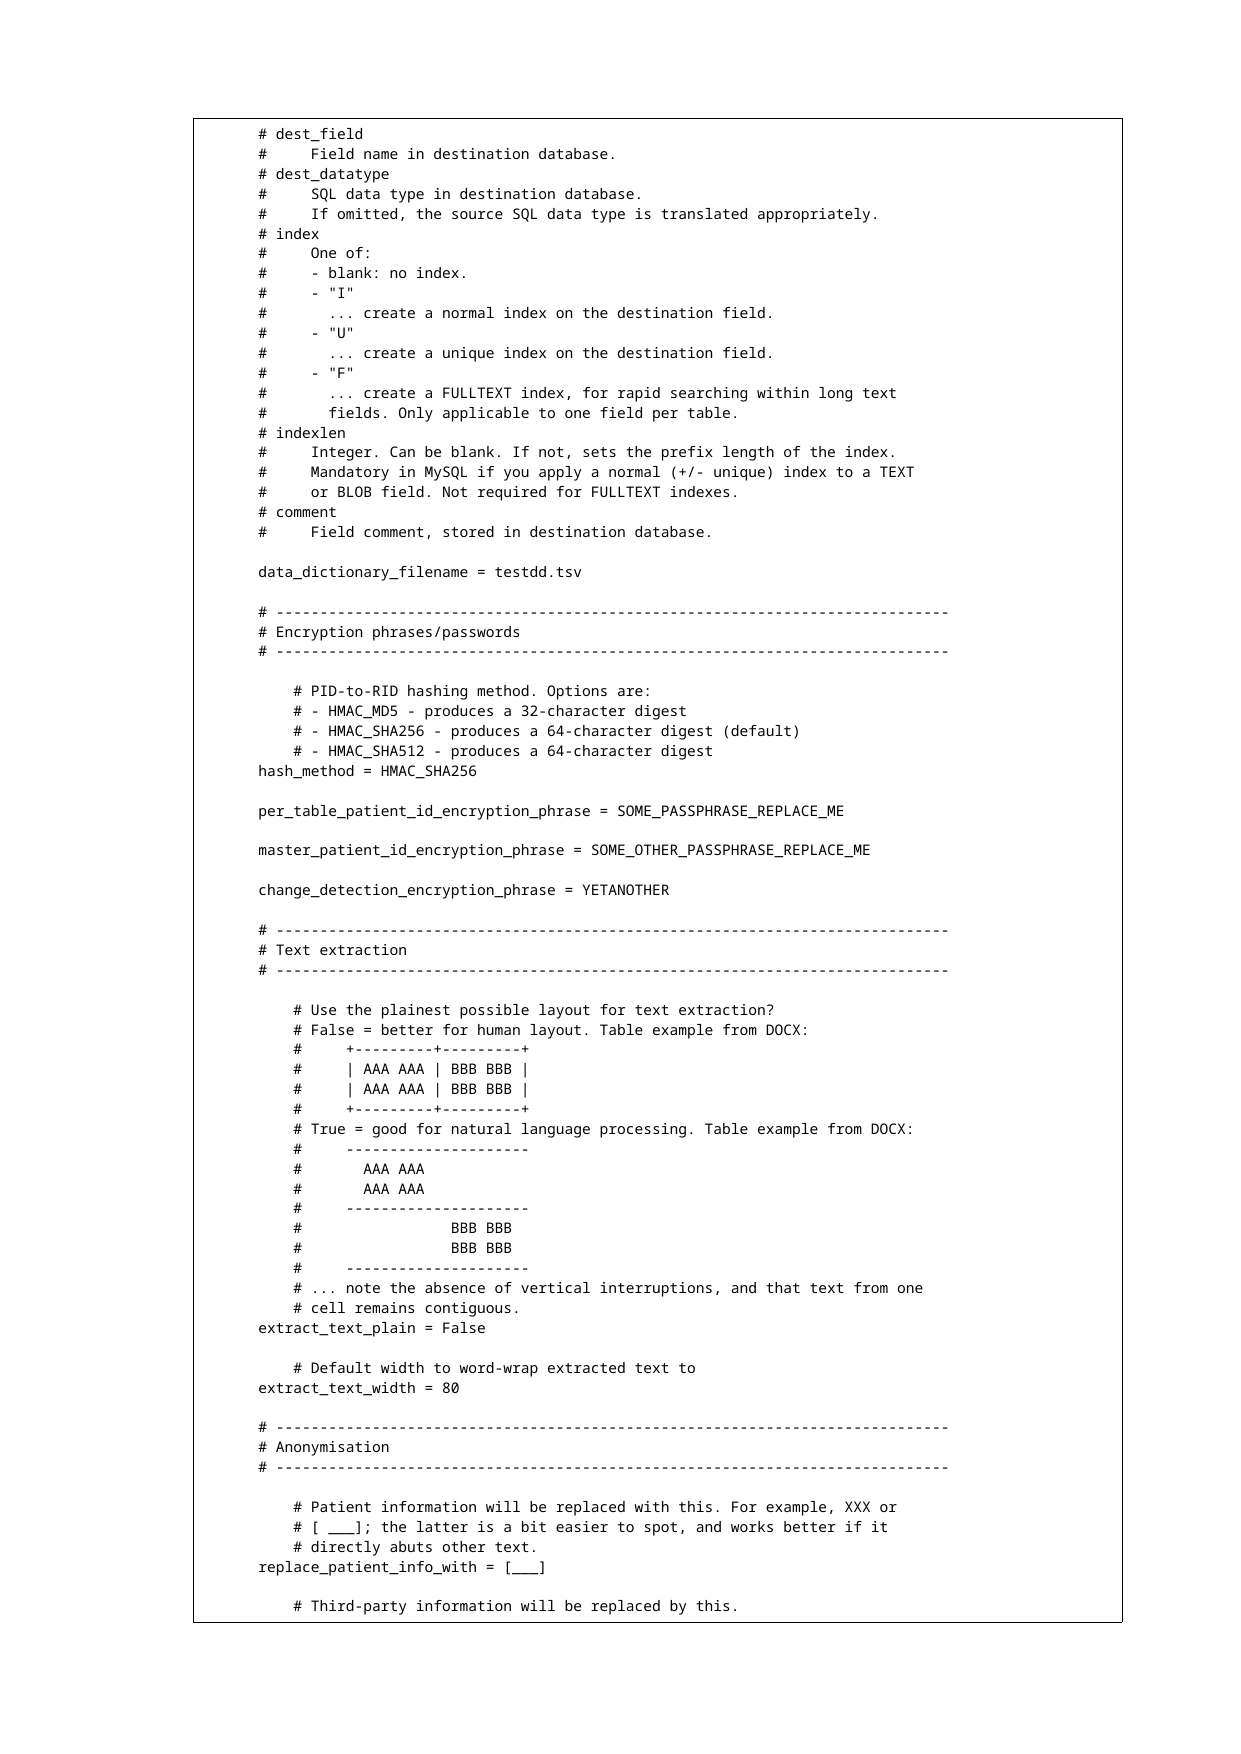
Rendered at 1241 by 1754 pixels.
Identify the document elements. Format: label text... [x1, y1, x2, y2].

table_header # dest_field # Field name in destination database. # dest_datatype # SQL data type in destination database. # If omitted, the source SQL data type is translated appropriately. # index # One of: # - blank: no index. # - "I" # ... create a normal index on the destination field. # - "U" # ... create a unique index on the destination field. # - "F" # ... create a FULLTEXT index, for rapid searching within long text # fields. Only applicable to one field per table. # indexlen # Integer. Can be blank. If not, sets the prefix length of the index. # Mandatory in MySQL if you apply a normal (+/- unique) index to a TEXT # or BLOB field. Not required for FULLTEXT indexes. # comment # Field comment, stored in destination database. data_dictionary_filename = testdd.tsv # ----------------------------------------------------------------------------- # Encryption phrases/passwords # ----------------------------------------------------------------------------- # PID-to-RID hashing method. Options are: # - HMAC_MD5 - produces a 32-character digest # - HMAC_SHA256 - produces a 64-character digest (default) # - HMAC_SHA512 - produces a 64-character digest hash_method = HMAC_SHA256 per_table_patient_id_encryption_phrase = SOME_PASSPHRASE_REPLACE_ME master_patient_id_encryption_phrase = SOME_OTHER_PASSPHRASE_REPLACE_ME change_detection_encryption_phrase = YETANOTHER # ----------------------------------------------------------------------------- # Text extraction # ----------------------------------------------------------------------------- # Use the plainest possible layout for text extraction? # False = better for human layout. Table example from DOCX: # +---------+---------+ # | AAA AAA | BBB BBB | # | AAA AAA | BBB BBB | # +---------+---------+ # True = good for natural language processing. Table example from DOCX: # --------------------- # AAA AAA # AAA AAA # --------------------- # BBB BBB # BBB BBB # --------------------- # ... note the absence of vertical interruptions, and that text from one # cell remains contiguous. extract_text_plain = False # Default width to word-wrap extracted text to extract_text_width = 80 # ----------------------------------------------------------------------------- # Anonymisation # ----------------------------------------------------------------------------- # Patient information will be replaced with this. For example, XXX or # [ ___]; the latter is a bit easier to spot, and works better if it # directly abuts other text. replace_patient_info_with = [___] # Third-party information will be replaced by this. [194, 119, 1122, 1622]
